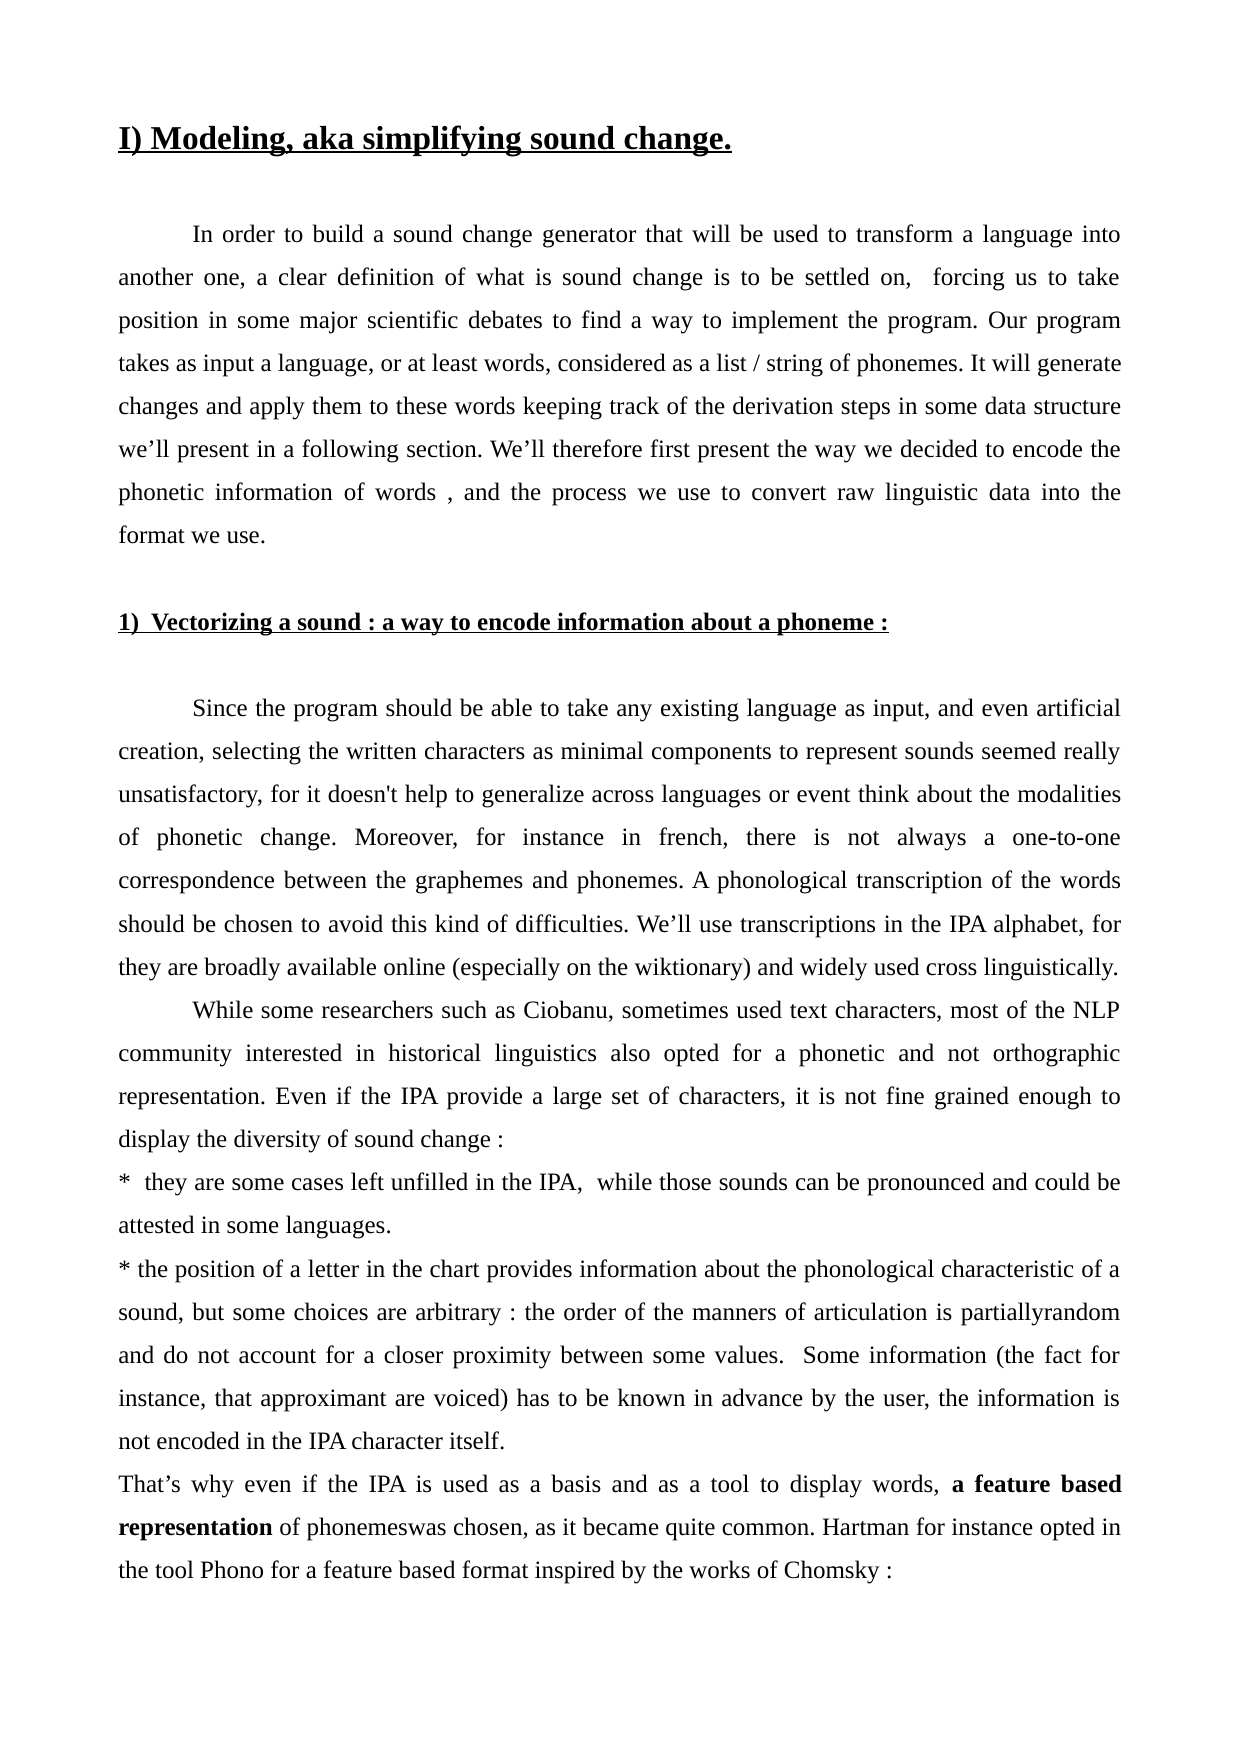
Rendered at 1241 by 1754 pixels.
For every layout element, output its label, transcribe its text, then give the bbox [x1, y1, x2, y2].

text Since the program should be able to take any existing language as input, and even artificial creation, selecting the written characters as minimal components to represent sounds seemed really unsatisfactory, for it doesn't help to generalize across languages or event think about the modalities of phonetic change. Moreover, for instance in french, there is not always a one-to-one correspondence between the graphemes and phonemes. A phonological transcription of the words should be chosen to avoid this kind of difficulties. We’ll use transcriptions in the IPA alphabet, for they are broadly available online (especially on the wiktionary) and widely used cross linguistically. [118, 693, 1122, 981]
text That’s why even if the IPA is used as a basis and as a tool to display words, a feature based representation of phonemeswas chosen, as it became quite common. Hartman for instance opted in the tool Phono for a feature based format inspired by the works of Chomsky : [118, 1469, 1122, 1584]
text While some researchers such as Ciobanu, sometimes used text characters, most of the NLP community interested in historical linguistics also opted for a phonetic and not orthographic representation. Even if the IPA provide a large set of characters, it is not fine grained enough to display the diversity of sound change : [118, 995, 1122, 1153]
text I) Modeling, aka simplifying sound change. [118, 118, 1122, 156]
text * the position of a letter in the chart provides information about the phonological characteristic of a sound, but some choices are arbitrary : the order of the manners of articulation is partiallyrandom and do not account for a closer proximity between some values. Some information (the fact for instance, that approximant are voiced) has to be known in advance by the user, the information is not encoded in the IPA character itself. [118, 1254, 1122, 1455]
text In order to build a sound change generator that will be used to transform a language into another one, a clear definition of what is sound change is to be settled on, forcing us to take position in some major scientific debates to find a way to implement the program. Our program takes as input a language, or at least words, considered as a list / string of phonemes. It will generate changes and apply them to these words keeping track of the derivation steps in some data structure we’ll present in a following section. We’ll therefore first present the way we decided to encode the phonetic information of words , and the process we use to convert raw linguistic data into the format we use. [118, 219, 1122, 549]
text 1) Vectorizing a sound : a way to encode information about a phoneme : [118, 607, 1122, 636]
text * they are some cases left unfilled in the IPA, while those sounds can be pronounced and could be attested in some languages. [118, 1167, 1122, 1239]
